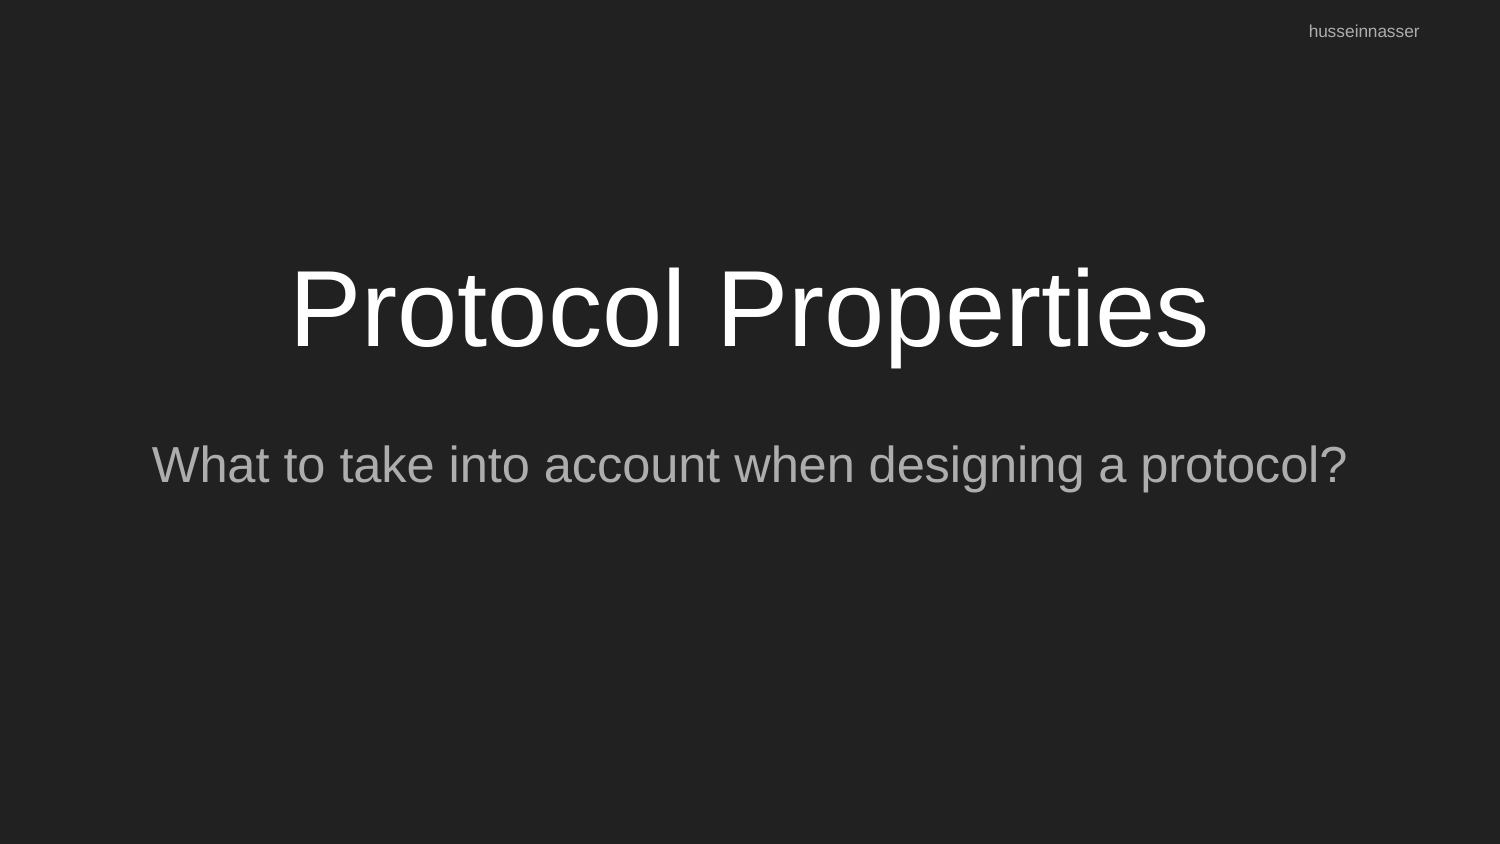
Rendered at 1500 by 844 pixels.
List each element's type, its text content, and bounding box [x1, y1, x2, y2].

subtitle What to take into account when designing a protocol? [51, 422, 1449, 553]
title Protocol Properties [51, 47, 1449, 385]
subtitle husseinnasser [1236, 11, 1492, 53]
